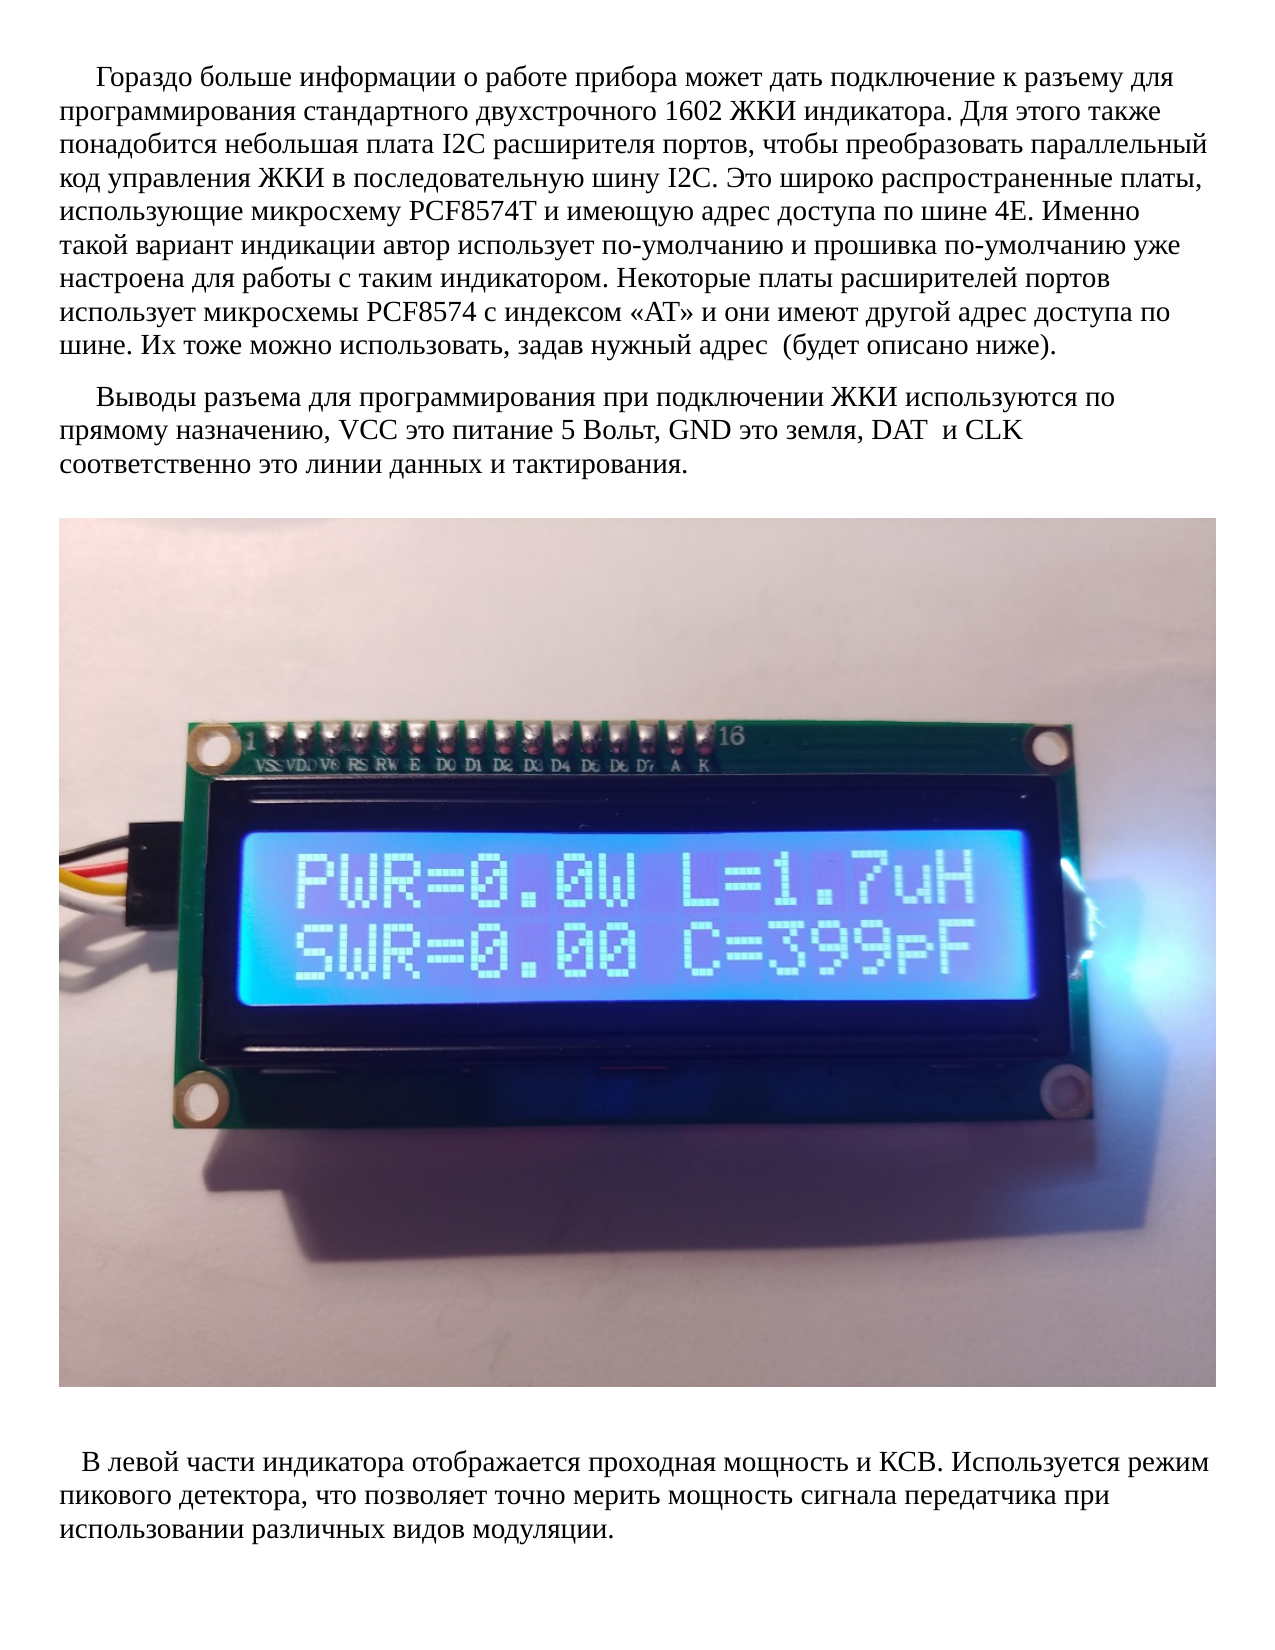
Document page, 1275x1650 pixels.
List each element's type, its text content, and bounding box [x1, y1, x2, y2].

text Гораздо больше информации о работе прибора может дать подключение к разъему для программирования стандартного двухстрочного 1602 ЖКИ индикатора. Для этого также понадобится небольшая плата I2C расширителя портов, чтобы преобразовать параллельный код управления ЖКИ в последовательную шину I2C. Это широко распространенные платы, использующие микросхему PCF8574T и имеющую адрес доступа по шине 4Е. Именно такой вариант индикации автор использует по-умолчанию и прошивка по-умолчанию уже настроена для работы с таким индикатором. Некоторые платы расширителей портов использует микросхемы PCF8574 с индексом «АТ» и они имеют другой адрес доступа по шине. Их тоже можно использовать, задав нужный адрес (будет описано ниже). [59, 59, 1216, 361]
text Выводы разъема для программирования при подключении ЖКИ используются по прямому назначению, VCC это питание 5 Вольт, GND это земля, DAT и CLK соответственно это линии данных и тактирования. [59, 379, 1216, 513]
text В левой части индикатора отображается проходная мощность и КСВ. Используется режим пикового детектора, что позволяет точно мерить мощность сигнала передатчика при использовании различных видов модуляции. [59, 1444, 1216, 1544]
picture [59, 518, 1216, 1387]
